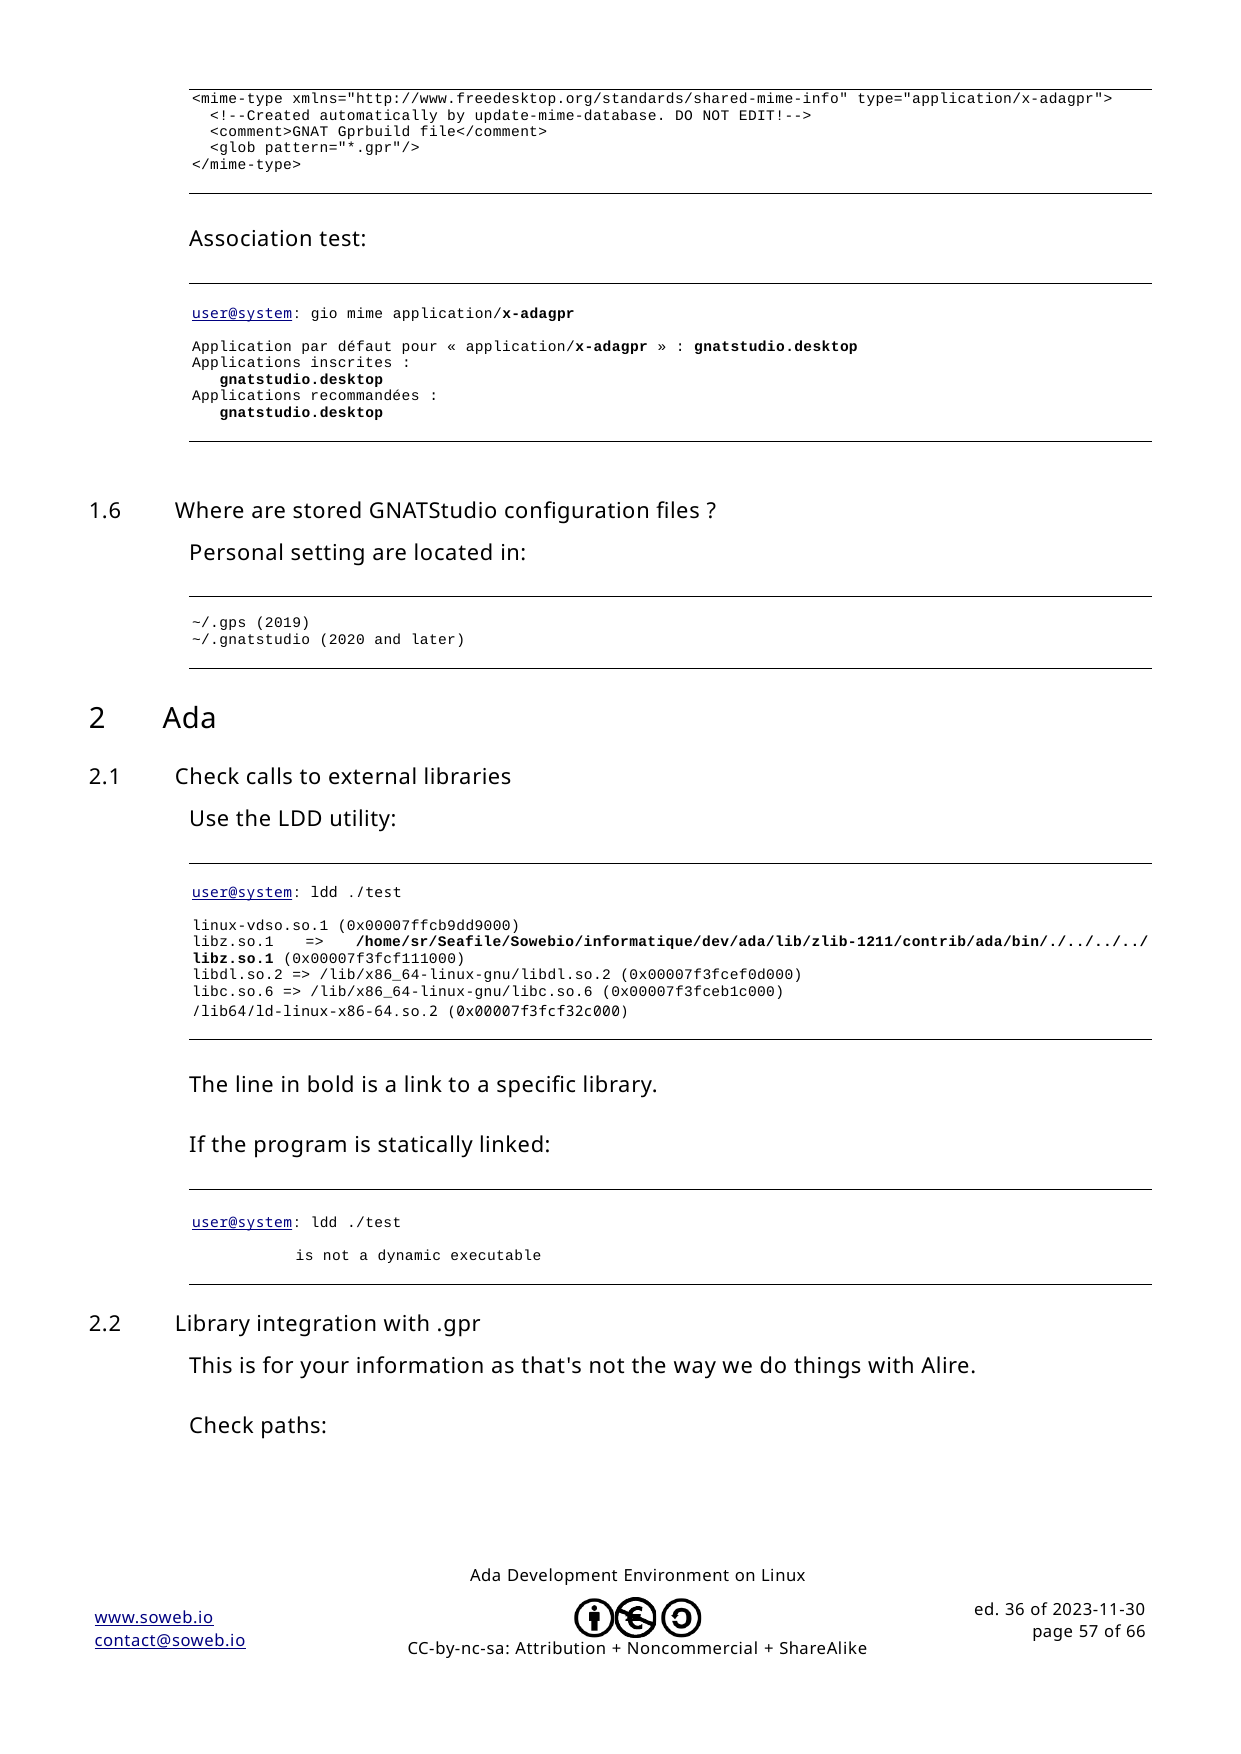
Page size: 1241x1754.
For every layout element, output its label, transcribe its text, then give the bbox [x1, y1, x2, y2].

subtitle Where are stored GNATStudio configuration files ? [88, 495, 1152, 525]
list Applications inscrites : [189, 353, 1152, 369]
text Check paths: [189, 1410, 1152, 1440]
list libdl.so.2 => /lib/x86_64-linux-gnu/libdl.so.2 (0x00007f3fcef0d000) [189, 964, 1152, 981]
picture [660, 1597, 702, 1638]
subtitle Ada [88, 698, 1152, 737]
text Use the LDD utility: [189, 803, 1152, 833]
subtitle Check calls to external libraries [88, 761, 1152, 791]
list user@system: ldd ./test [189, 864, 1152, 915]
list linux-vdso.so.1 (0x00007ffcb9dd9000) [189, 915, 1152, 932]
list <glob pattern="*.gpr"/> [189, 138, 1152, 154]
list libc.so.6 => /lib/x86_64-linux-gnu/libc.so.6 (0x00007f3fceb1c000) [189, 981, 1152, 997]
text Association test: [189, 223, 1152, 253]
subtitle Library integration with .gpr [88, 1308, 1152, 1338]
picture [573, 1597, 657, 1638]
list user@system: gio mime application/x-adagpr [189, 300, 1152, 320]
list Application par défaut pour « application/x-adagpr » : gnatstudio.desktop [189, 320, 1152, 353]
list Applications recommandées : [189, 386, 1152, 402]
list /lib64/ld-linux-x86-64.so.2 (0x00007f3fcf32c000) [189, 997, 1152, 1039]
list ~/.gps (2019) [189, 597, 1152, 629]
list gnatstudio.desktop [189, 402, 1152, 441]
list user@system: ldd ./test [189, 1190, 1152, 1245]
list gnatstudio.desktop [189, 369, 1152, 386]
list is not a dynamic executable [189, 1245, 1152, 1284]
text If the program is statically linked: [189, 1129, 1152, 1159]
list <!--Created automatically by update-mime-database. DO NOT EDIT!--> [189, 105, 1152, 121]
list ~/.gnatstudio (2020 and later) [189, 629, 1152, 668]
text Personal setting are located in: [189, 536, 1152, 566]
list libz.so.1 => /home/sr/Seafile/Sowebio/informatique/dev/ada/lib/zlib-1211/contrib/ada/bin/./../../../libz.so.1 (0x00007f3fcf111000) [189, 932, 1152, 964]
list <mime-type xmlns="http://www.freedesktop.org/standards/shared-mime-info" type="application/x-adagpr"> [189, 90, 1152, 105]
list <comment>GNAT Gprbuild file</comment> [189, 121, 1152, 138]
text This is for your information as that's not the way we do things with Alire. [189, 1350, 1152, 1380]
text The line in bold is a link to a specific library. [189, 1069, 1152, 1099]
list </mime-type> [189, 154, 1152, 193]
